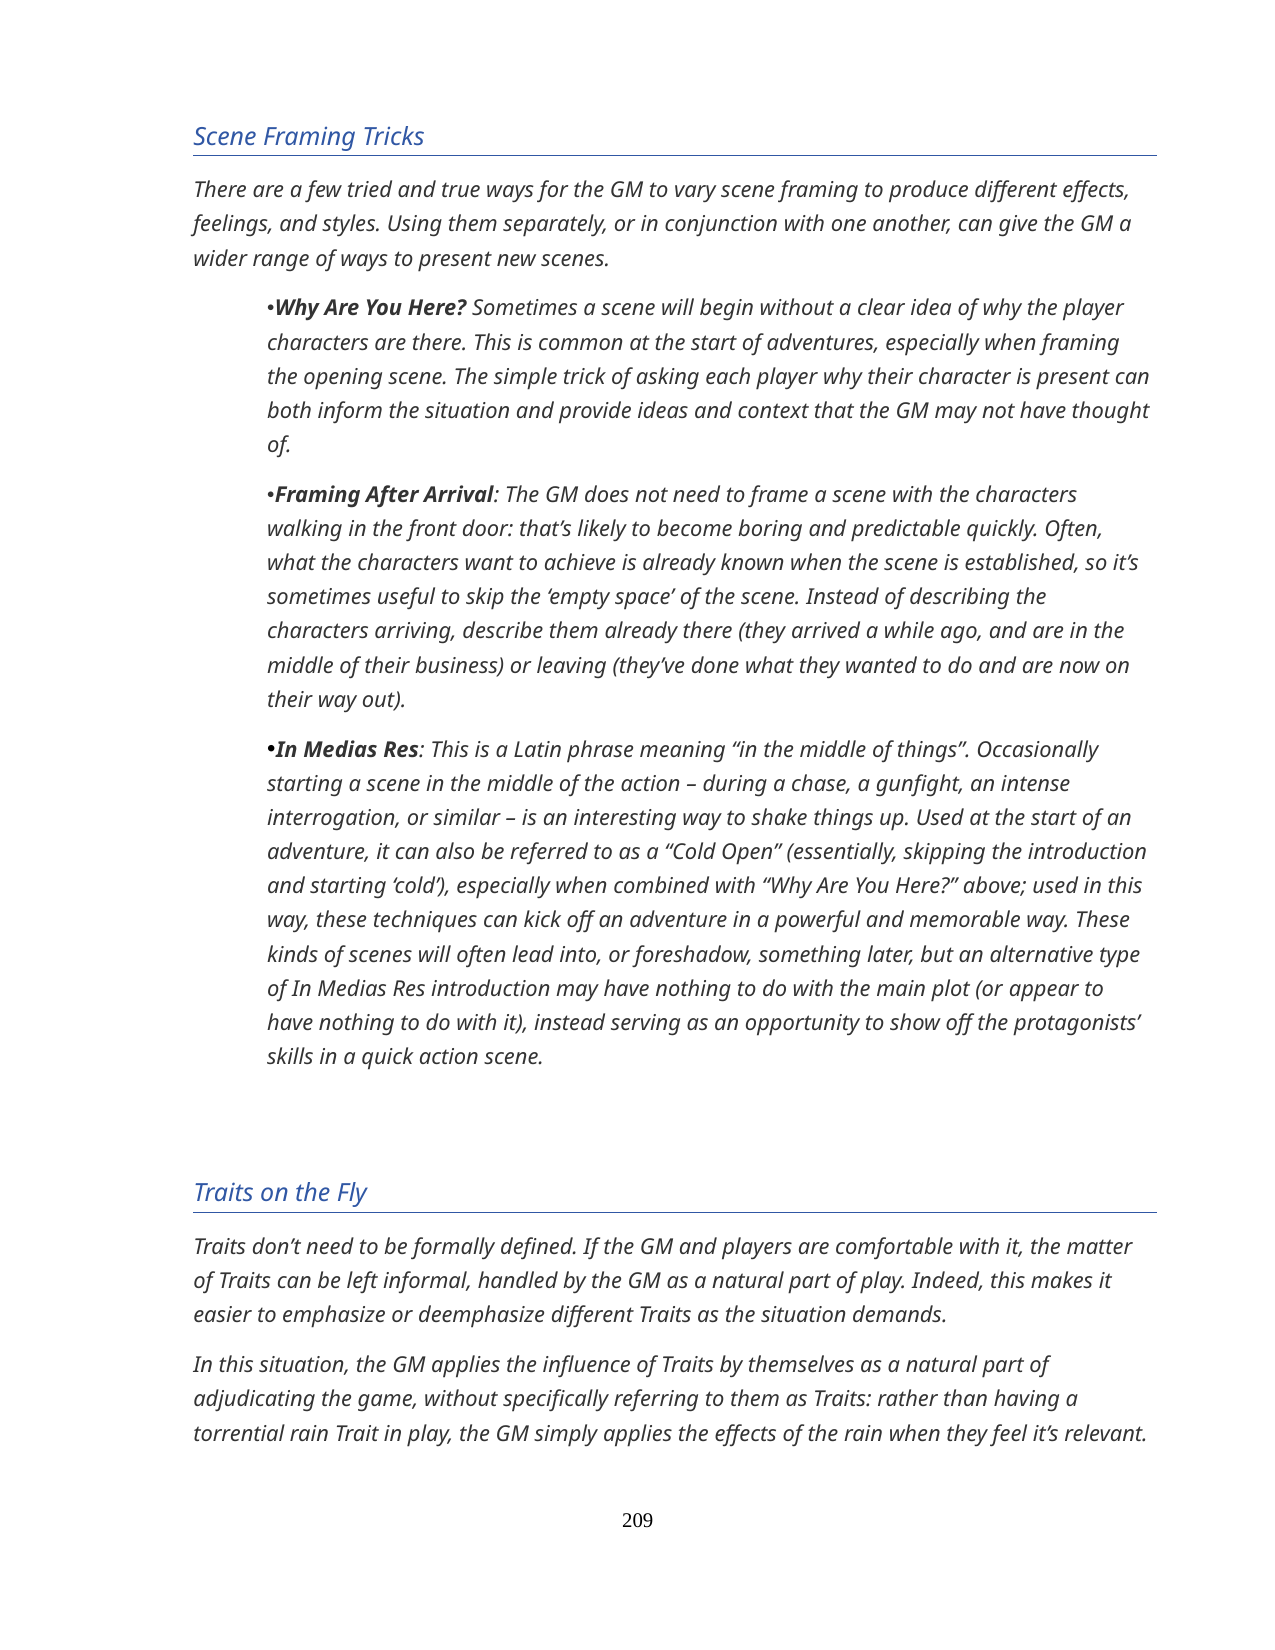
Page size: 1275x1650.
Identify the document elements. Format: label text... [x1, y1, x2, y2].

text Traits don’t need to be formally defined. If the GM and players are comfortable with it, the matter of Traits can be left informal, handled by the GM as a natural part of play. Indeed, this makes it easier to emphasize or deemphasize different Traits as the situation demands. [193, 1231, 1157, 1329]
subtitle Traits on the Fly [193, 1175, 1157, 1212]
subtitle Scene Framing Tricks [193, 118, 1157, 155]
text In this situation, the GM applies the influence of Traits by themselves as a natural part of adjudicating the game, without specifically referring to them as Traits: rather than having a torrential rain Trait in play, the GM simply applies the effects of the rain when they feel it’s relevant. [193, 1349, 1157, 1447]
text There are a few tried and true ways for the GM to vary scene framing to produce different effects, feelings, and styles. Using them separately, or in conjunction with one another, can give the GM a wider range of ways to present new scenes. [193, 174, 1157, 272]
list Framing After Arrival: The GM does not need to frame a scene with the characters walking in the front door: that’s likely to become boring and predictable quickly. Often, what the characters want to achieve is already known when the scene is established, so it’s sometimes useful to skip the ‘empty space’ of the scene. Instead of describing the characters arriving, describe them already there (they arrived a while ago, and are in the middle of their business) or leaving (they’ve done what they wanted to do and are now on their way out). [193, 479, 1157, 713]
list In Medias Res: This is a Latin phrase meaning “in the middle of things”. Occasionally starting a scene in the middle of the action – during a chase, a gunfight, an intense interrogation, or similar – is an interesting way to shake things up. Used at the start of an adventure, it can also be referred to as a “Cold Open” (essentially, skipping the introduction and starting ‘cold’), especially when combined with “Why Are You Here?” above; used in this way, these techniques can kick off an adventure in a powerful and memorable way. These kinds of scenes will often lead into, or foreshadow, something later, but an alternative type of In Medias Res introduction may have nothing to do with the main plot (or appear to have nothing to do with it), instead serving as an opportunity to show off the protagonists’ skills in a quick action scene. [193, 733, 1157, 1071]
list Why Are You Here? Sometimes a scene will begin without a clear idea of why the player characters are there. This is common at the start of adventures, especially when framing the opening scene. The simple trick of asking each player why their character is present can both inform the situation and provide ideas and context that the GM may not have thought of. [193, 292, 1157, 459]
